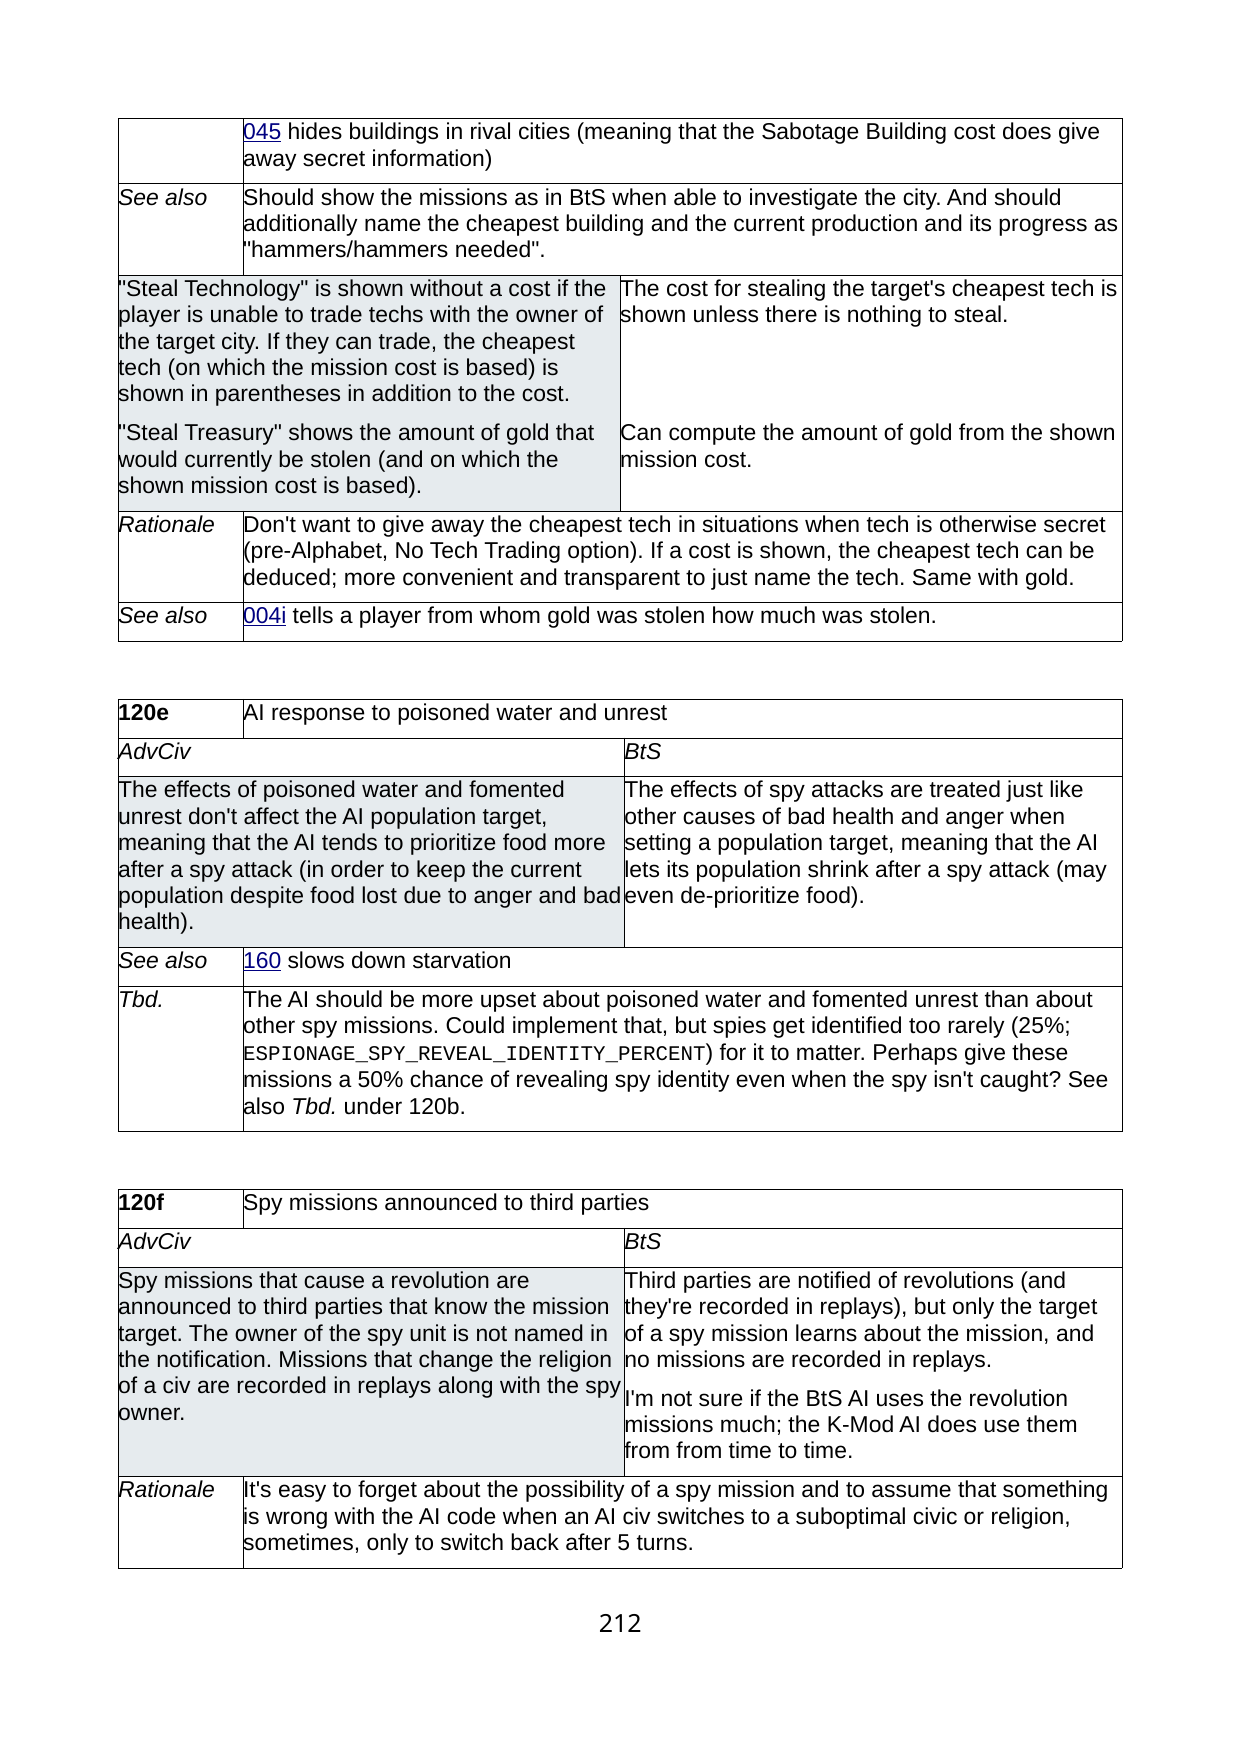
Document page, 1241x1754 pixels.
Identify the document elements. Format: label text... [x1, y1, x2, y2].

table_cell See also [119, 948, 243, 986]
table_header AI response to poisoned water and unrest [244, 700, 1122, 737]
table_cell [119, 119, 243, 183]
table_cell It's easy to forget about the possibility of a spy mission and to assume that something is wrong with the AI code when an AI civ switches to a suboptimal civic or religion, sometimes, only to switch back after 5 turns. [244, 1477, 1122, 1568]
table_cell Rationale [119, 1477, 243, 1568]
table_header Spy missions announced to third parties [244, 1190, 1122, 1228]
table_cell Rationale [119, 512, 243, 602]
table_cell Spy missions that cause a revolution are announced to third parties that know the mission target. The owner of the spy unit is not named in the notification. Missions that change the religion of a civ are recorded in replays along with the spy owner. [119, 1268, 624, 1476]
table_cell AdvCiv [119, 1229, 624, 1267]
table_cell BtS [625, 1229, 1122, 1267]
table_header 120e [119, 700, 243, 737]
table_cell AdvCiv [119, 739, 624, 776]
table_header 120f [119, 1190, 243, 1228]
table_cell See also [119, 184, 243, 275]
table_cell 160 slows down starvation [244, 948, 1122, 986]
table_cell Don't want to give away the cheapest tech in situations when tech is otherwise secret (pre-Alphabet, No Tech Trading option). If a cost is shown, the cheapest tech can be deduced; more convenient and transparent to just name the tech. Same with gold. [244, 512, 1122, 602]
table_cell Tbd. [119, 987, 243, 1131]
table_cell 045 hides buildings in rival cities (meaning that the Sabotage Building cost does give away secret information) [244, 119, 1122, 183]
table_cell The cost for stealing the target's cheapest tech is shown unless there is nothing to steal. Can compute the amount of gold from the shown mission cost. [621, 276, 1122, 511]
table_cell The effects of spy attacks are treated just like other causes of bad health and anger when setting a population target, meaning that the AI lets its population shrink after a spy attack (may even de-prioritize food). [625, 777, 1122, 947]
table_cell 004i tells a player from whom gold was stolen how much was stolen. [244, 603, 1122, 641]
table_cell "Steal Technology" is shown without a cost if the player is unable to trade techs with the owner of the target city. If they can trade, the cheapest tech (on which the mission cost is based) is shown in parentheses in addition to the cost. "Steal Treasury" shows the amount of gold that would currently be stolen (and on which the shown mission cost is based). [119, 276, 620, 511]
table_cell BtS [625, 739, 1122, 776]
table_cell See also [119, 603, 243, 641]
table_cell The effects of poisoned water and fomented unrest don't affect the AI population target, meaning that the AI tends to prioritize food more after a spy attack (in order to keep the current population despite food lost due to anger and bad health). [119, 777, 624, 947]
table_cell The AI should be more upset about poisoned water and fomented unrest than about other spy missions. Could implement that, but spies get identified too rarely (25%; ESPIONAGE_SPY_REVEAL_IDENTITY_PERCENT) for it to matter. Perhaps give these missions a 50% chance of revealing spy identity even when the spy isn't caught? See also Tbd. under 120b. [244, 987, 1122, 1131]
table_cell Third parties are notified of revolutions (and they're recorded in replays), but only the target of a spy mission learns about the mission, and no missions are recorded in replays. I'm not sure if the BtS AI uses the revolution missions much; the K-Mod AI does use them from from time to time. [625, 1268, 1122, 1476]
table_cell Should show the missions as in BtS when able to investigate the city. And should additionally name the cheapest building and the current production and its progress as "hammers/hammers needed". [244, 184, 1122, 275]
